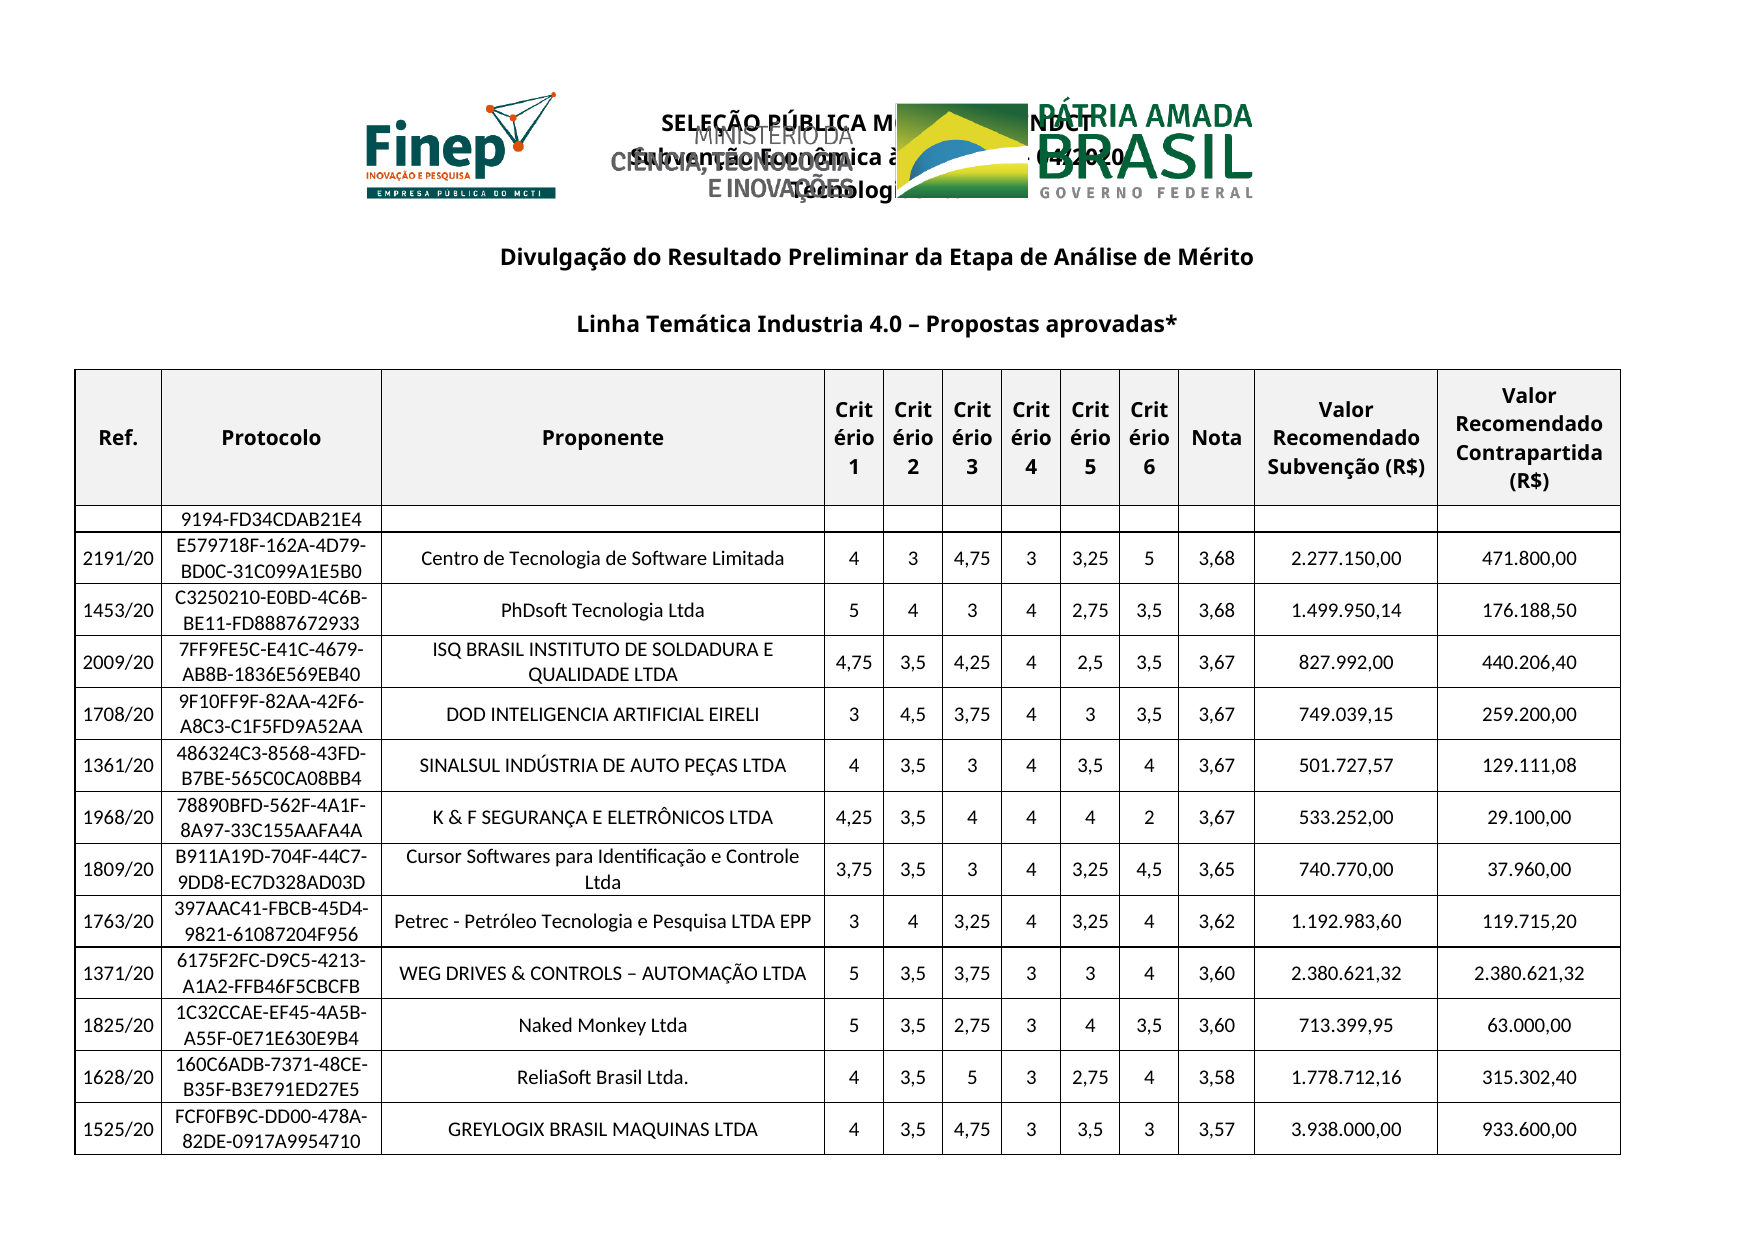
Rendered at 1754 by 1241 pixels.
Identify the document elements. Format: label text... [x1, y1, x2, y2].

table_cell 4 [1061, 792, 1119, 843]
table_cell 2.380.621,32 [1438, 948, 1620, 998]
table_cell [1179, 506, 1254, 531]
table_cell 3.938.000,00 [1255, 1103, 1437, 1154]
table_cell 2.380.621,32 [1255, 948, 1437, 998]
table_cell 29.100,00 [1438, 792, 1620, 843]
table_cell 4,25 [825, 792, 883, 843]
table_cell 4,25 [943, 636, 1001, 687]
table_cell 2.277.150,00 [1255, 533, 1437, 583]
table_cell 4 [1120, 896, 1178, 946]
table_cell 3,5 [1120, 584, 1178, 635]
table_cell 3 [1002, 999, 1060, 1050]
table_header Critério 1 [825, 370, 883, 505]
table_cell 2,75 [1061, 584, 1119, 635]
table_cell 3 [1002, 948, 1060, 998]
table_cell 3 [1002, 533, 1060, 583]
table_cell 3 [884, 533, 942, 583]
table_cell 3,68 [1179, 584, 1254, 635]
table_cell 3,5 [884, 792, 942, 843]
table_cell 3,5 [1120, 688, 1178, 739]
table_cell 933.600,00 [1438, 1103, 1620, 1154]
table_cell 4 [825, 533, 883, 583]
table_cell 1C32CCAE-EF45-4A5B-A55F-0E71E630E9B4 [162, 999, 381, 1050]
table_cell 78890BFD-562F-4A1F-8A97-33C155AAFA4A [162, 792, 381, 843]
table_cell 3,25 [1061, 896, 1119, 946]
table_cell FCF0FB9C-DD00-478A-82DE-0917A9954710 [162, 1103, 381, 1154]
table_cell [1002, 506, 1060, 531]
table_cell 3,5 [884, 1051, 942, 1102]
table_cell 3,57 [1179, 1103, 1254, 1154]
table_cell 315.302,40 [1438, 1051, 1620, 1102]
table_cell 4 [943, 792, 1001, 843]
table_cell SINALSUL INDÚSTRIA DE AUTO PEÇAS LTDA [382, 740, 824, 791]
table_cell 9194-FD34CDAB21E4 [162, 506, 381, 531]
table_cell 5 [1120, 533, 1178, 583]
table_cell ReliaSoft Brasil Ltda. [382, 1051, 824, 1102]
table_cell 3,65 [1179, 844, 1254, 894]
table_cell 5 [825, 584, 883, 635]
table_cell Centro de Tecnologia de Software Limitada [382, 533, 824, 583]
table_cell 2 [1120, 792, 1178, 843]
table_cell 63.000,00 [1438, 999, 1620, 1050]
table_cell 3,25 [1061, 844, 1119, 894]
table_cell 3,5 [884, 999, 942, 1050]
table_cell 5 [943, 1051, 1001, 1102]
table_cell 3 [825, 896, 883, 946]
table_cell 1525/20 [76, 1103, 161, 1154]
table_cell 4 [1120, 740, 1178, 791]
table_cell Naked Monkey Ltda [382, 999, 824, 1050]
table_cell 4 [1002, 792, 1060, 843]
table_cell 533.252,00 [1255, 792, 1437, 843]
table_cell 9F10FF9F-82AA-42F6-A8C3-C1F5FD9A52AA [162, 688, 381, 739]
table_cell 501.727,57 [1255, 740, 1437, 791]
table_cell 3,5 [884, 844, 942, 894]
table_cell 1371/20 [76, 948, 161, 998]
table_cell 3,67 [1179, 740, 1254, 791]
table_cell 2,75 [943, 999, 1001, 1050]
table_cell 119.715,20 [1438, 896, 1620, 946]
table_cell 2009/20 [76, 636, 161, 687]
table_cell 1.778.712,16 [1255, 1051, 1437, 1102]
table_cell 3,5 [1120, 999, 1178, 1050]
table_cell 3,58 [1179, 1051, 1254, 1102]
table_cell 1.499.950,14 [1255, 584, 1437, 635]
table_cell 440.206,40 [1438, 636, 1620, 687]
table_cell 3,75 [943, 948, 1001, 998]
table_cell 1825/20 [76, 999, 161, 1050]
table_cell 160C6ADB-7371-48CE-B35F-B3E791ED27E5 [162, 1051, 381, 1102]
table_cell 3,5 [884, 1103, 942, 1154]
table_cell 3,67 [1179, 792, 1254, 843]
table_header Critério 5 [1061, 370, 1119, 505]
table_cell WEG DRIVES & CONTROLS – AUTOMAÇÃO LTDA [382, 948, 824, 998]
table_cell 3,75 [943, 688, 1001, 739]
table_cell E579718F-162A-4D79-BD0C-31C099A1E5B0 [162, 533, 381, 583]
table_cell 1.192.983,60 [1255, 896, 1437, 946]
table_cell 2191/20 [76, 533, 161, 583]
table_cell 4,75 [825, 636, 883, 687]
table_cell 3,60 [1179, 999, 1254, 1050]
table_cell 4 [825, 740, 883, 791]
table_cell 3 [1061, 688, 1119, 739]
table_cell 259.200,00 [1438, 688, 1620, 739]
table_cell 4 [1002, 688, 1060, 739]
table_cell 129.111,08 [1438, 740, 1620, 791]
table_cell 749.039,15 [1255, 688, 1437, 739]
table_cell [1255, 506, 1437, 531]
table_cell 6175F2FC-D9C5-4213-A1A2-FFB46F5CBCFB [162, 948, 381, 998]
table_cell [382, 506, 824, 531]
table_cell 3 [943, 844, 1001, 894]
table_cell 176.188,50 [1438, 584, 1620, 635]
table_cell 1361/20 [76, 740, 161, 791]
table_cell 3 [1120, 1103, 1178, 1154]
table_cell 5 [825, 948, 883, 998]
table_cell 4 [1002, 896, 1060, 946]
table_cell 3,25 [943, 896, 1001, 946]
table_cell 4 [1002, 636, 1060, 687]
table_cell 4,5 [1120, 844, 1178, 894]
table_cell B911A19D-704F-44C7-9DD8-EC7D328AD03D [162, 844, 381, 894]
table_header Valor Recomendado Contrapartida (R$) [1438, 370, 1620, 505]
table_cell 1628/20 [76, 1051, 161, 1102]
table_cell 4,75 [943, 533, 1001, 583]
table_cell 3,68 [1179, 533, 1254, 583]
table_cell 3,5 [1061, 740, 1119, 791]
table_cell ISQ BRASIL INSTITUTO DE SOLDADURA E QUALIDADE LTDA [382, 636, 824, 687]
table_cell 3 [943, 740, 1001, 791]
table_cell 1968/20 [76, 792, 161, 843]
table_cell 3 [1002, 1051, 1060, 1102]
table_cell 3,5 [1061, 1103, 1119, 1154]
table_cell [1061, 506, 1119, 531]
table_cell 4 [1002, 740, 1060, 791]
table_header Ref. [76, 370, 161, 505]
table_cell 4 [884, 896, 942, 946]
table_cell [943, 506, 1001, 531]
table_cell 3 [825, 688, 883, 739]
table_cell 4 [825, 1051, 883, 1102]
table_header Critério 2 [884, 370, 942, 505]
table_cell 713.399,95 [1255, 999, 1437, 1050]
table_cell 740.770,00 [1255, 844, 1437, 894]
table_cell 37.960,00 [1438, 844, 1620, 894]
table_cell 3,60 [1179, 948, 1254, 998]
table_cell [76, 506, 161, 531]
table_cell [1120, 506, 1178, 531]
table_cell 3,67 [1179, 688, 1254, 739]
table_cell 4 [1061, 999, 1119, 1050]
table_header Protocolo [162, 370, 381, 505]
table_cell 4 [1002, 844, 1060, 894]
table_cell C3250210-E0BD-4C6B-BE11-FD8887672933 [162, 584, 381, 635]
table_cell [884, 506, 942, 531]
table_cell 3 [943, 584, 1001, 635]
table_cell [825, 506, 883, 531]
table_cell 1453/20 [76, 584, 161, 635]
table_cell 3,67 [1179, 636, 1254, 687]
table_cell 3,5 [884, 948, 942, 998]
table_header Critério 4 [1002, 370, 1060, 505]
table_cell 471.800,00 [1438, 533, 1620, 583]
table_cell 4 [1120, 948, 1178, 998]
table_cell 4,5 [884, 688, 942, 739]
table_cell Petrec - Petróleo Tecnologia e Pesquisa LTDA EPP [382, 896, 824, 946]
table_header Valor Recomendado Subvenção (R$) [1255, 370, 1437, 505]
table_cell 2,5 [1061, 636, 1119, 687]
table_cell 397AAC41-FBCB-45D4-9821-61087204F956 [162, 896, 381, 946]
table_cell 7FF9FE5C-E41C-4679-AB8B-1836E569EB40 [162, 636, 381, 687]
table_cell 486324C3-8568-43FD-B7BE-565C0CA08BB4 [162, 740, 381, 791]
table_header Critério 6 [1120, 370, 1178, 505]
table_cell 4 [884, 584, 942, 635]
table_cell 3,62 [1179, 896, 1254, 946]
table_cell 5 [825, 999, 883, 1050]
table_cell 4 [1002, 584, 1060, 635]
table_cell 3,5 [884, 636, 942, 687]
table_cell [1438, 506, 1620, 531]
table_cell 4,75 [943, 1103, 1001, 1154]
table_cell 3,75 [825, 844, 883, 894]
table_cell Cursor Softwares para Identificação e Controle Ltda [382, 844, 824, 894]
table_cell 3,5 [1120, 636, 1178, 687]
table_cell 3,5 [884, 740, 942, 791]
table_header Nota [1179, 370, 1254, 505]
table_header Proponente [382, 370, 824, 505]
table_cell 1809/20 [76, 844, 161, 894]
table_cell 1708/20 [76, 688, 161, 739]
table_cell 4 [1120, 1051, 1178, 1102]
table_cell 3 [1061, 948, 1119, 998]
table_cell K & F SEGURANÇA E ELETRÔNICOS LTDA [382, 792, 824, 843]
table_cell 3 [1002, 1103, 1060, 1154]
table_cell 2,75 [1061, 1051, 1119, 1102]
table_cell GREYLOGIX BRASIL MAQUINAS LTDA [382, 1103, 824, 1154]
table_cell 1763/20 [76, 896, 161, 946]
table_cell PhDsoft Tecnologia Ltda [382, 584, 824, 635]
table_cell 4 [825, 1103, 883, 1154]
table_cell DOD INTELIGENCIA ARTIFICIAL EIRELI [382, 688, 824, 739]
table_header Critério 3 [943, 370, 1001, 505]
table_cell 3,25 [1061, 533, 1119, 583]
table_cell 827.992,00 [1255, 636, 1437, 687]
